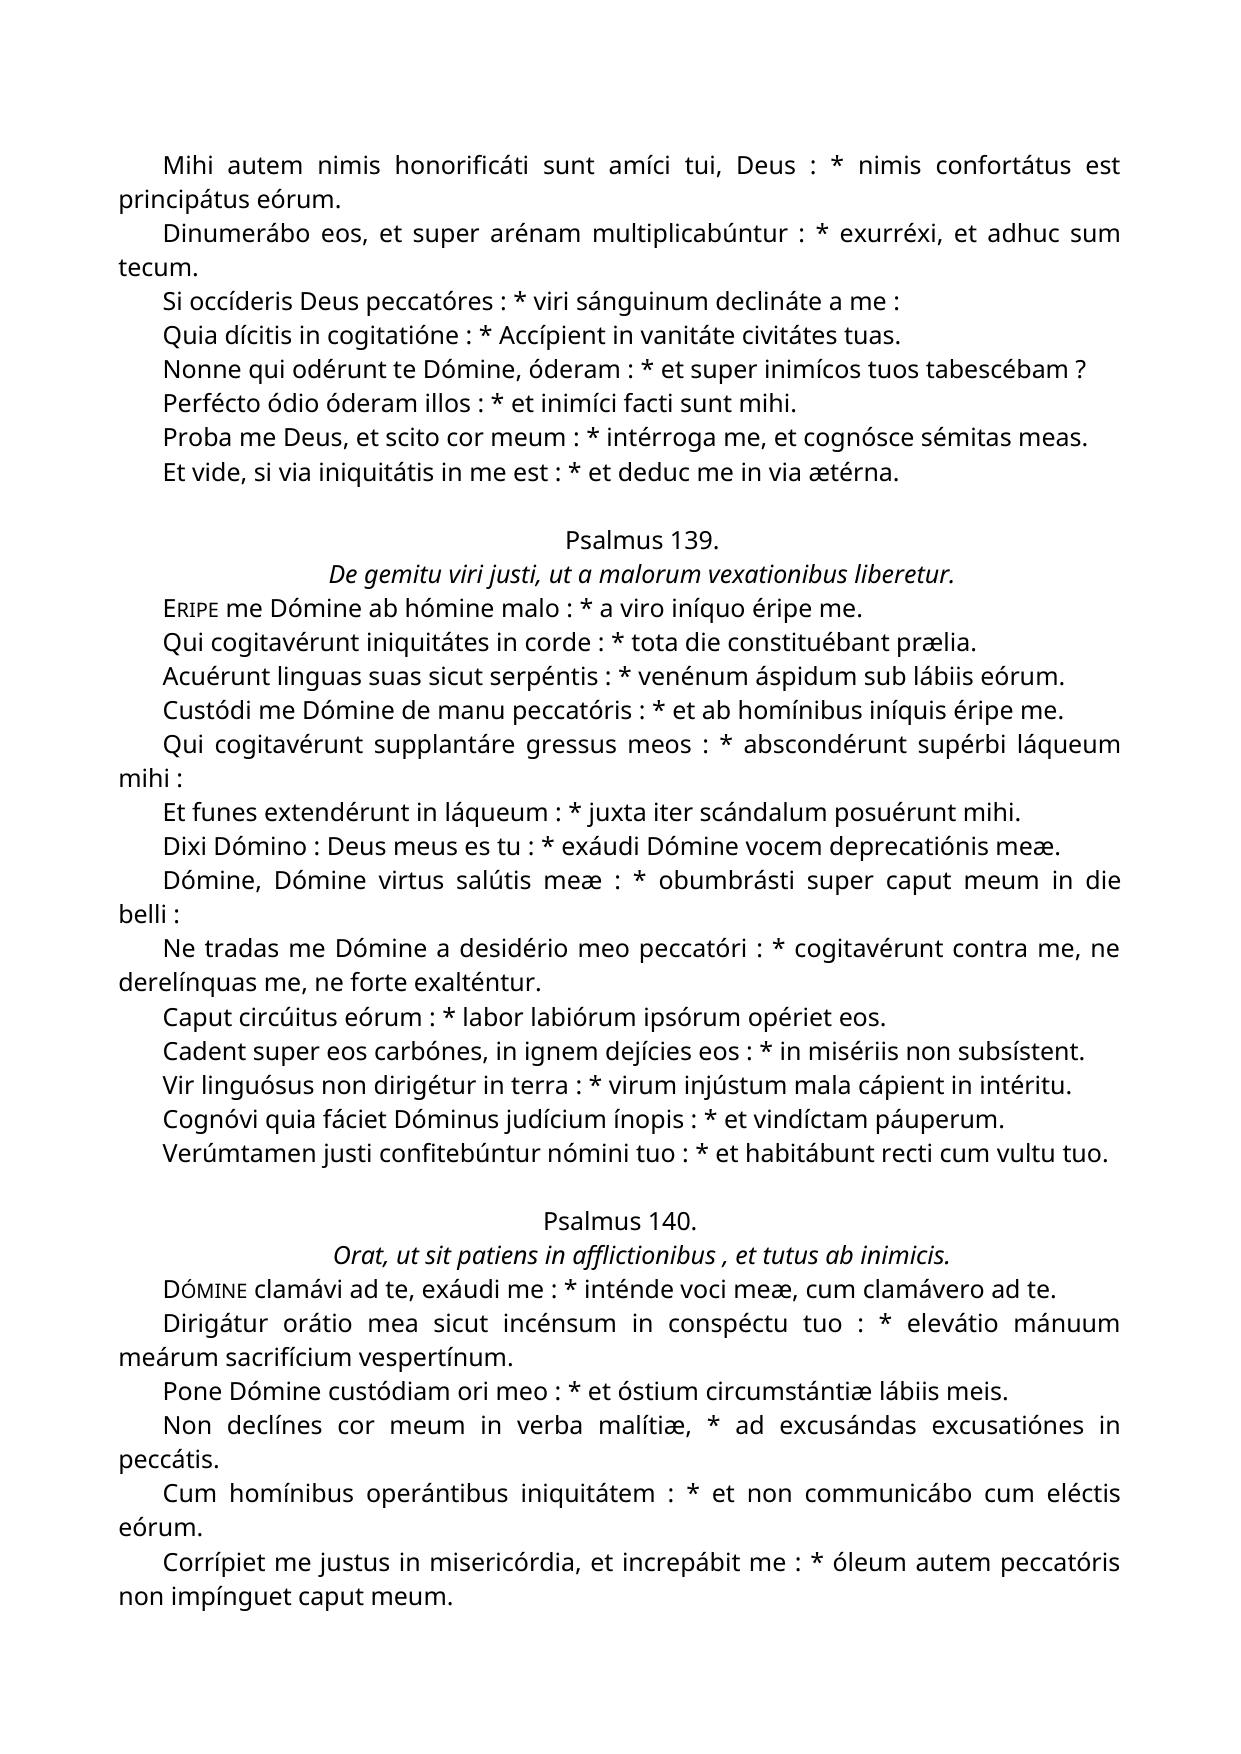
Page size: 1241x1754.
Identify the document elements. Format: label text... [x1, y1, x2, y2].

text Non declínes cor meum in verba malítiæ, * ad excusándas excusatiónes in peccátis. [118, 1408, 1122, 1476]
text Dirigátur orátio mea sicut incénsum in conspéctu tuo : * elevátio mánuum meárum sacrifícium vespertínum. [118, 1306, 1122, 1374]
text Ne tradas me Dómine a desidério meo peccatóri : * cogitavérunt contra me, ne derelínquas me, ne forte exalténtur. [118, 931, 1122, 999]
text Qui cogitavérunt supplantáre gressus meos : * abscondérunt supérbi láqueum mihi : [118, 727, 1122, 795]
text Et vide, si via iniquitátis in me est : * et deduc me in via ætérna. [118, 454, 1122, 488]
text Si occíderis Deus peccatóres : * viri sánguinum declináte a me : [118, 284, 1122, 318]
text Dómine clamávi ad te, exáudi me : * inténde voci meæ, cum clamávero ad te. [118, 1272, 1122, 1306]
text De gemitu viri justi, ut a malorum vexationibus liberetur. [118, 556, 1122, 590]
text Corrípiet me justus in misericórdia, et increpábit me : * óleum autem peccatóris non impínguet caput meum. [118, 1544, 1122, 1612]
text Perfécto ódio óderam illos : * et inimíci facti sunt mihi. [118, 386, 1122, 420]
text Psalmus 140. [118, 1203, 1122, 1238]
text Nonne qui odérunt te Dómine, óderam : * et super inimícos tuos tabescébam ? [118, 352, 1122, 386]
text Custódi me Dómine de manu peccatóris : * et ab homínibus iníquis éripe me. [118, 693, 1122, 727]
text Cadent super eos carbónes, in ignem dejícies eos : * in misériis non subsístent. [118, 1033, 1122, 1067]
text Orat, ut sit patiens in afflictionibus , et tutus ab inimicis. [118, 1238, 1122, 1272]
text Quia dícitis in cogitatióne : * Accípient in vanitáte civitátes tuas. [118, 318, 1122, 352]
text Psalmus 139. [118, 522, 1122, 556]
text Pone Dómine custódiam ori meo : * et óstium circumstántiæ lábiis meis. [118, 1374, 1122, 1408]
text Qui cogitavérunt iniquitátes in corde : * tota die constituébant prælia. [118, 624, 1122, 658]
text Proba me Deus, et scito cor meum : * intérroga me, et cognósce sémitas meas. [118, 420, 1122, 454]
text Vir linguósus non dirigétur in terra : * virum injústum mala cápient in intéritu. [118, 1067, 1122, 1101]
text Dixi Dómino : Deus meus es tu : * exáudi Dómine vocem deprecatiónis meæ. [118, 829, 1122, 863]
text Acuérunt linguas suas sicut serpéntis : * venénum áspidum sub lábiis eórum. [118, 658, 1122, 693]
text Dómine, Dómine virtus salútis meæ : * obumbrásti super caput meum in die belli : [118, 863, 1122, 931]
text Mihi autem nimis honorificáti sunt amíci tui, Deus : * nimis confortátus est principátus eórum. [118, 148, 1122, 216]
text Et funes extendérunt in láqueum : * juxta iter scándalum posuérunt mihi. [118, 795, 1122, 829]
text Caput circúitus eórum : * labor labiórum ipsórum opériet eos. [118, 999, 1122, 1033]
text Dinumerábo eos, et super arénam multiplicabúntur : * exurréxi, et adhuc sum tecum. [118, 216, 1122, 284]
text Verúmtamen justi confitebúntur nómini tuo : * et habitábunt recti cum vultu tuo. [118, 1135, 1122, 1169]
text Eripe me Dómine ab hómine malo : * a viro iníquo éripe me. [118, 590, 1122, 624]
text Cognóvi quia fáciet Dóminus judícium ínopis : * et vindíctam páuperum. [118, 1101, 1122, 1135]
text Cum homínibus operántibus iniquitátem : * et non communicábo cum eléctis eórum. [118, 1476, 1122, 1544]
